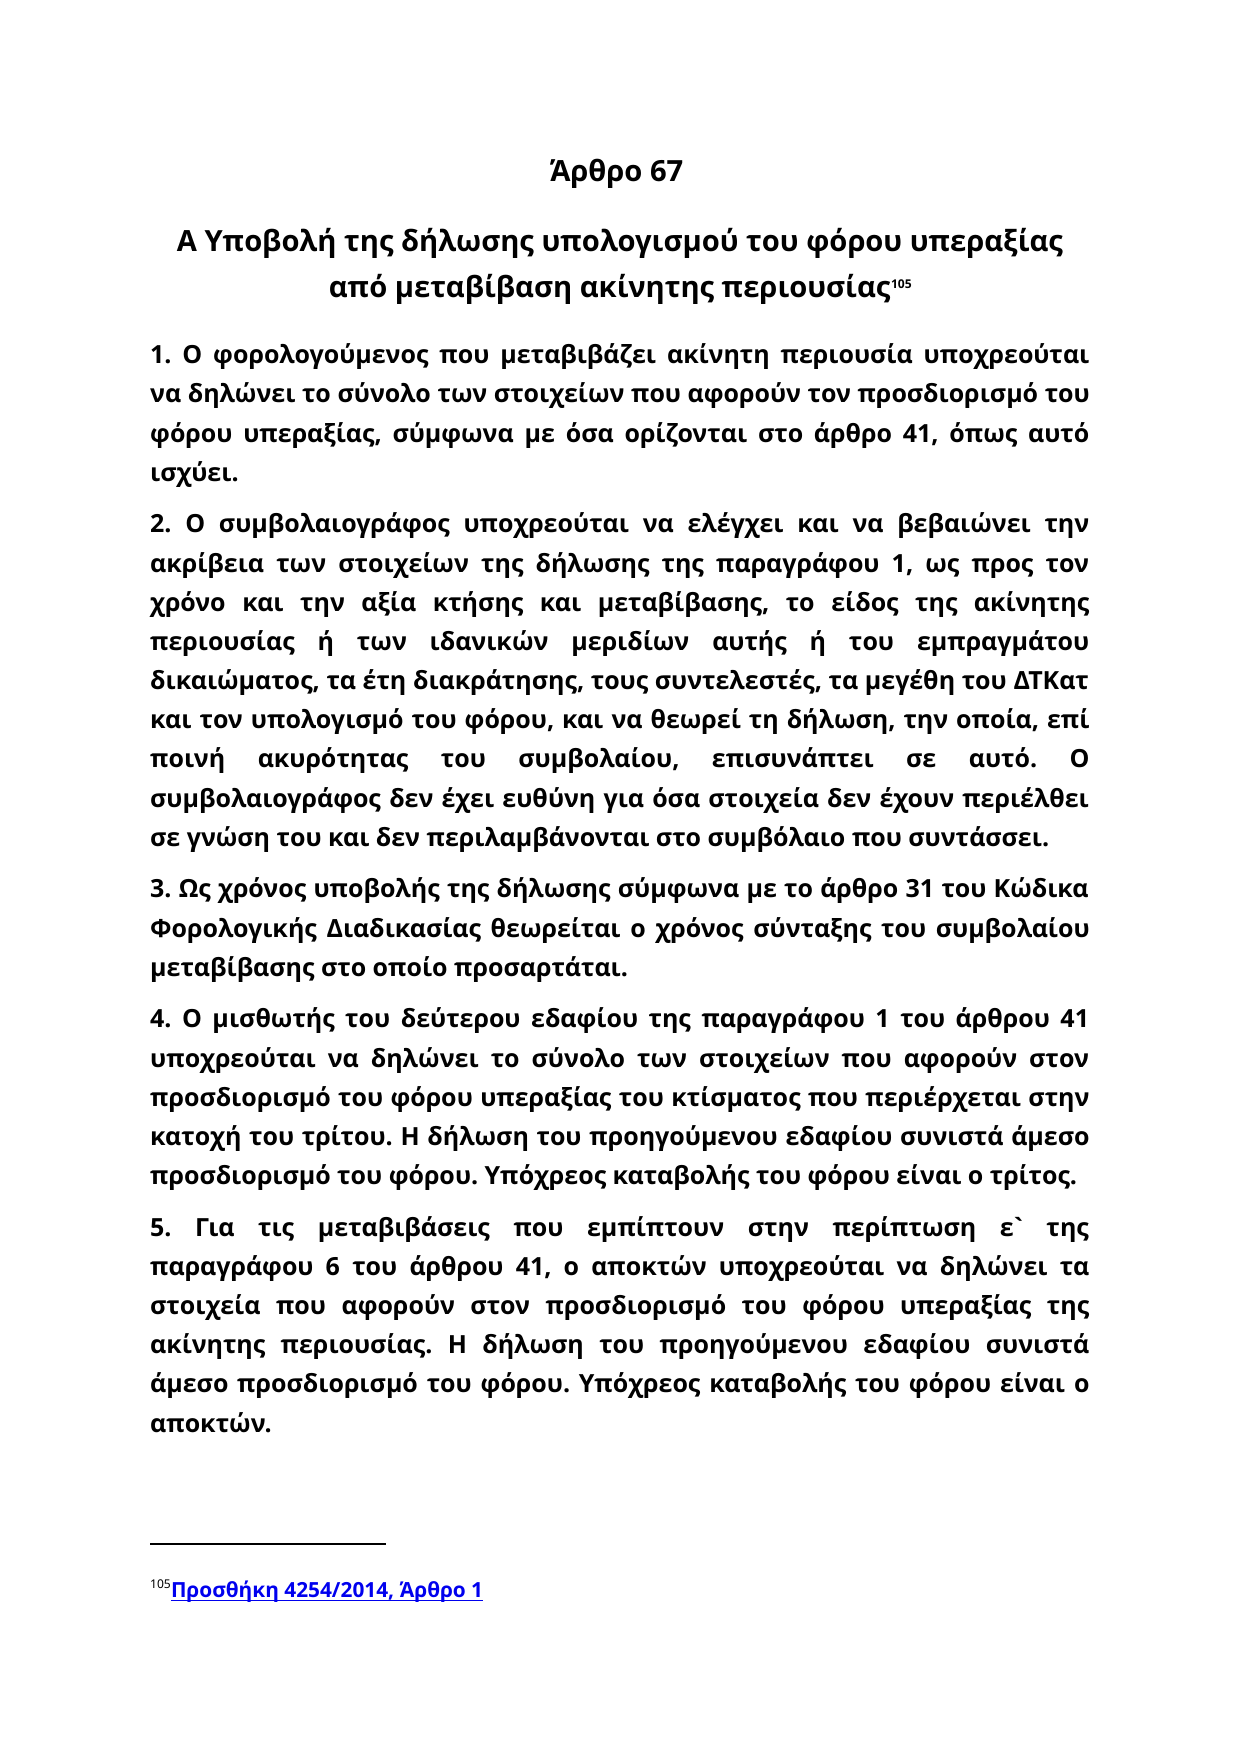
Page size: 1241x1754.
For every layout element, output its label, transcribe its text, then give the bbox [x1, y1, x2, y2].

text Προσθήκη 4254/2014, Άρθρο 1 [150, 1576, 1090, 1604]
text 1. Ο φορολογούμενος που μεταβιβάζει ακίνητη περιουσία υποχρεούται να δηλώνει το σύνολο των στοιχείων που αφορούν τον προσδιορισμό του φόρου υπεραξίας, σύμφωνα με όσα ορίζονται στο άρθρο 41, όπως αυτό ισχύει. [150, 337, 1090, 488]
text 4. Ο μισθωτής του δεύτερου εδαφίου της παραγράφου 1 του άρθρου 41 υποχρεούται να δηλώνει το σύνολο των στοιχείων που αφορούν στον προσδιορισμό του φόρου υπεραξίας του κτίσματος που περιέρχεται στην κατοχή του τρίτου. Η δήλωση του προηγούμενου εδαφίου συνιστά άμεσο προσδιορισμό του φόρου. Υπόχρεος καταβολής του φόρου είναι ο τρίτος. [150, 1001, 1090, 1192]
text 2. Ο συμβολαιογράφος υποχρεούται να ελέγχει και να βεβαιώνει την ακρίβεια των στοιχείων της δήλωσης της παραγράφου 1, ως προς τον χρόνο και την αξία κτήσης και μεταβίβασης, το είδος της ακίνητης περιουσίας ή των ιδανικών μεριδίων αυτής ή του εμπραγμάτου δικαιώματος, τα έτη διακράτησης, τους συντελεστές, τα μεγέθη του ΔΤΚατ και τον υπολογισμό του φόρου, και να θεωρεί τη δήλωση, την οποία, επί ποινή ακυρότητας του συμβολαίου, επισυνάπτει σε αυτό. Ο συμβολαιογράφος δεν έχει ευθύνη για όσα στοιχεία δεν έχουν περιέλθει σε γνώση του και δεν περιλαμβάνονται στο συμβόλαιο που συντάσσει. [150, 506, 1090, 853]
text 3. Ως χρόνος υποβολής της δήλωσης σύμφωνα με το άρθρο 31 του Κώδικα Φορολογικής Διαδικασίας θεωρείται ο χρόνος σύνταξης του συμβολαίου μεταβίβασης στο οποίο προσαρτάται. [150, 871, 1090, 983]
text 5. Για τις μεταβιβάσεις που εμπίπτουν στην περίπτωση ε` της παραγράφου 6 του άρθρου 41, ο αποκτών υποχρεούται να δηλώνει τα στοιχεία που αφορούν στον προσδιορισμό του φόρου υπεραξίας της ακίνητης περιουσίας. Η δήλωση του προηγούμενου εδαφίου συνιστά άμεσο προσδιορισμό του φόρου. Υπόχρεος καταβολής του φόρου είναι ο αποκτών. [150, 1209, 1090, 1439]
subtitle Άρθρο 67 [150, 150, 1090, 190]
subtitle Α Υποβολή της δήλωσης υπολογισμού του φόρου υπεραξίας από μεταβίβαση ακίνητης περιουσίας [150, 221, 1090, 306]
